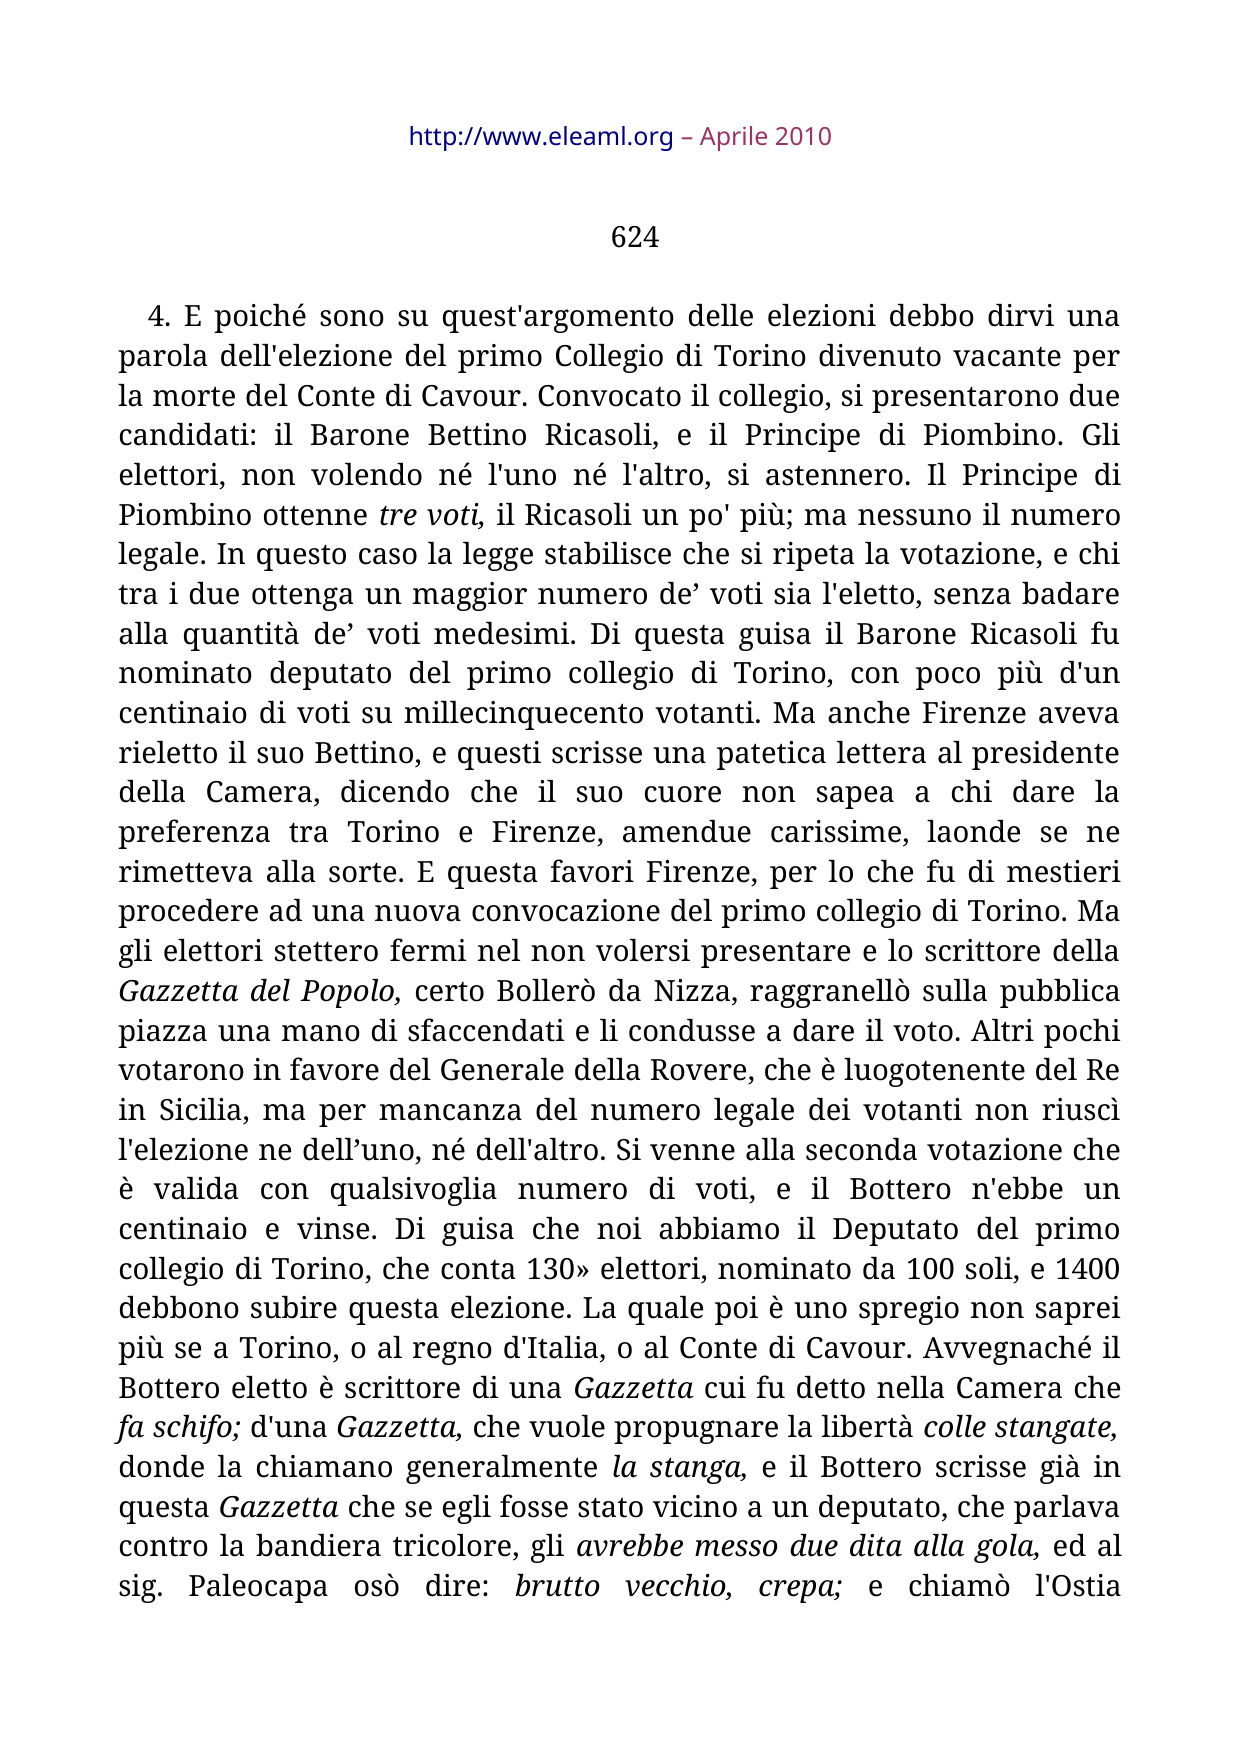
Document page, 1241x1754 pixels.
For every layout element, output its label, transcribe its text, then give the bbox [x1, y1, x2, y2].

text 624 [118, 216, 1122, 256]
text 4. E poiché sono su quest'argomento delle elezioni debbo dirvi una parola dell'elezione del primo Collegio di Torino divenuto vacante per la morte del Conte di Cavour. Convocato il collegio, si presentarono due candidati: il Barone Bettino Ricasoli, e il Principe di Piombino. Gli elettori, non volendo né l'uno né l'altro, si astennero. Il Principe di Piombino ottenne tre voti, il Ricasoli un po' più; ma nessuno il numero legale. In questo caso la legge stabilisce che si ripeta la votazione, e chi tra i due ottenga un maggior numero de’ voti sia l'eletto, senza badare alla quantità de’ voti medesimi. Di questa guisa il Barone Ricasoli fu nominato deputato del primo collegio di Torino, con poco più d'un centinaio di voti su millecinquecento votanti. Ma anche Firenze aveva rieletto il suo Bettino, e questi scrisse una patetica lettera al presidente della Camera, dicendo che il suo cuore non sapea a chi dare la preferenza tra Torino e Firenze, amendue carissime, laonde se ne rimetteva alla sorte. E questa favori Firenze, per lo che fu di mestieri procedere ad una nuova convocazione del primo collegio di Torino. Ma gli elettori stettero fermi nel non volersi presentare e lo scrittore della Gazzetta del Popolo, certo Bollerò da Nizza, raggranellò sulla pubblica piazza una mano di sfaccendati e li condusse a dare il voto. Altri pochi votarono in favore del Generale della Rovere, che è luogotenente del Re in Sicilia, ma per mancanza del numero legale dei votanti non riuscì l'elezione ne dell’uno, né dell'altro. Si venne alla seconda votazione che è valida con qualsivoglia numero di voti, e il Bottero n'ebbe un centinaio e vinse. Di guisa che noi abbiamo il Deputato del primo collegio di Torino, che conta 130» elettori, nominato da 100 soli, e 1400 debbono subire questa elezione. La quale poi è uno spregio non saprei più se a Torino, o al regno d'Italia, o al Conte di Cavour. Avvegnaché il Bottero eletto è scrittore di una Gazzetta cui fu detto nella Camera che fa schifo; d'una Gazzetta, che vuole propugnare la libertà colle stangate, donde la chiamano generalmente la stanga, e il Bottero scrisse già in questa Gazzetta che se egli fosse stato vicino a un deputato, che parlava contro la bandiera tricolore, gli avrebbe messo due dita alla gola, ed al sig. Paleocapa osò dire: brutto vecchio, crepa; e chiamò l'Ostia [118, 295, 1122, 1605]
